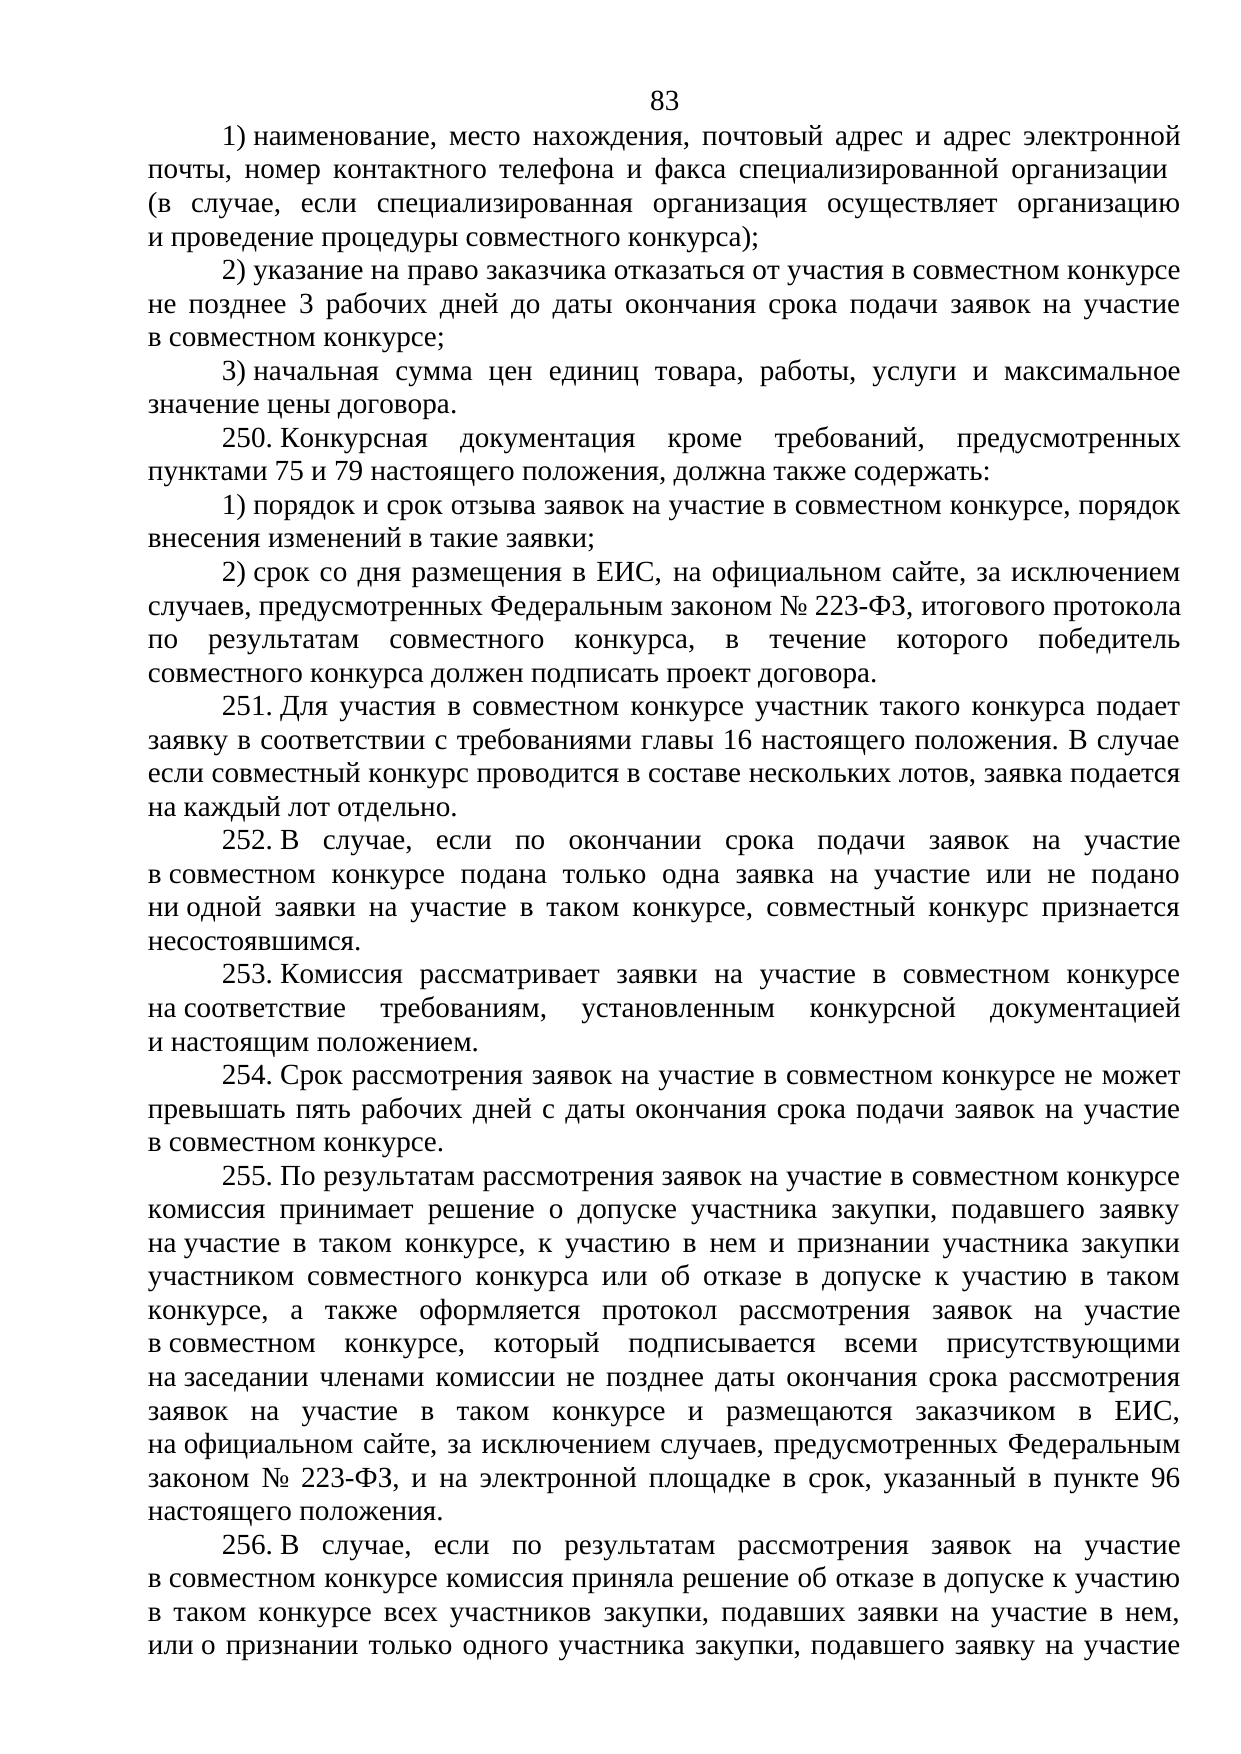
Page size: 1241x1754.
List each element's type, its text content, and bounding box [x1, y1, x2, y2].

text 250. Конкурсная документация кроме требований, предусмотренных пунктами 75 и 79 настоящего положения, должна также содержать: [148, 420, 1181, 487]
text 1) наименование, место нахождения, почтовый адрес и адрес электронной почты, номер контактного телефона и факса специализированной организации (в случае, если специализированная организация осуществляет организацию и проведение процедуры совместного конкурса); [148, 118, 1181, 252]
text 251. Для участия в совместном конкурсе участник такого конкурса подает заявку в соответствии с требованиями главы 16 настоящего положения. В случае если совместный конкурс проводится в составе нескольких лотов, заявка подается на каждый лот отдельно. [148, 688, 1181, 822]
text 2) срок со дня размещения в ЕИС, на официальном сайте, за исключением случаев, предусмотренных Федеральным законом № 223-ФЗ, итогового протокола по результатам совместного конкурса, в течение которого победитель совместного конкурса должен подписать проект договора. [148, 554, 1181, 688]
text 255. По результатам рассмотрения заявок на участие в совместном конкурсе комиссия принимает решение о допуске участника закупки, подавшего заявку на участие в таком конкурсе, к участию в нем и признании участника закупки участником совместного конкурса или об отказе в допуске к участию в таком конкурсе, а также оформляется протокол рассмотрения заявок на участие в совместном конкурсе, который подписывается всеми присутствующими на заседании членами комиссии не позднее даты окончания срока рассмотрения заявок на участие в таком конкурсе и размещаются заказчиком в ЕИС, на официальном сайте, за исключением случаев, предусмотренных Федеральным законом № 223-ФЗ, и на электронной площадке в срок, указанный в пункте 96 настоящего положения. [148, 1158, 1181, 1527]
text 253. Комиссия рассматривает заявки на участие в совместном конкурсе на соответствие требованиям, установленным конкурсной документацией и настоящим положением. [148, 957, 1181, 1057]
text 256. В случае, если по результатам рассмотрения заявок на участие в совместном конкурсе комиссия приняла решение об отказе в допуске к участию в таком конкурсе всех участников закупки, подавших заявки на участие в нем, или о признании только одного участника закупки, подавшего заявку на участие [148, 1527, 1181, 1661]
text 2) указание на право заказчика отказаться от участия в совместном конкурсе не позднее 3 рабочих дней до даты окончания срока подачи заявок на участие в совместном конкурсе; [148, 252, 1181, 353]
text 252. В случае, если по окончании срока подачи заявок на участие в совместном конкурсе подана только одна заявка на участие или не подано ни одной заявки на участие в таком конкурсе, совместный конкурс признается несостоявшимся. [148, 822, 1181, 957]
text 254. Срок рассмотрения заявок на участие в совместном конкурсе не может превышать пять рабочих дней с даты окончания срока подачи заявок на участие в совместном конкурсе. [148, 1057, 1181, 1158]
text 3) начальная сумма цен единиц товара, работы, услуги и максимальное значение цены договора. [148, 353, 1181, 420]
text 1) порядок и срок отзыва заявок на участие в совместном конкурсе, порядок внесения изменений в такие заявки; [148, 487, 1181, 554]
